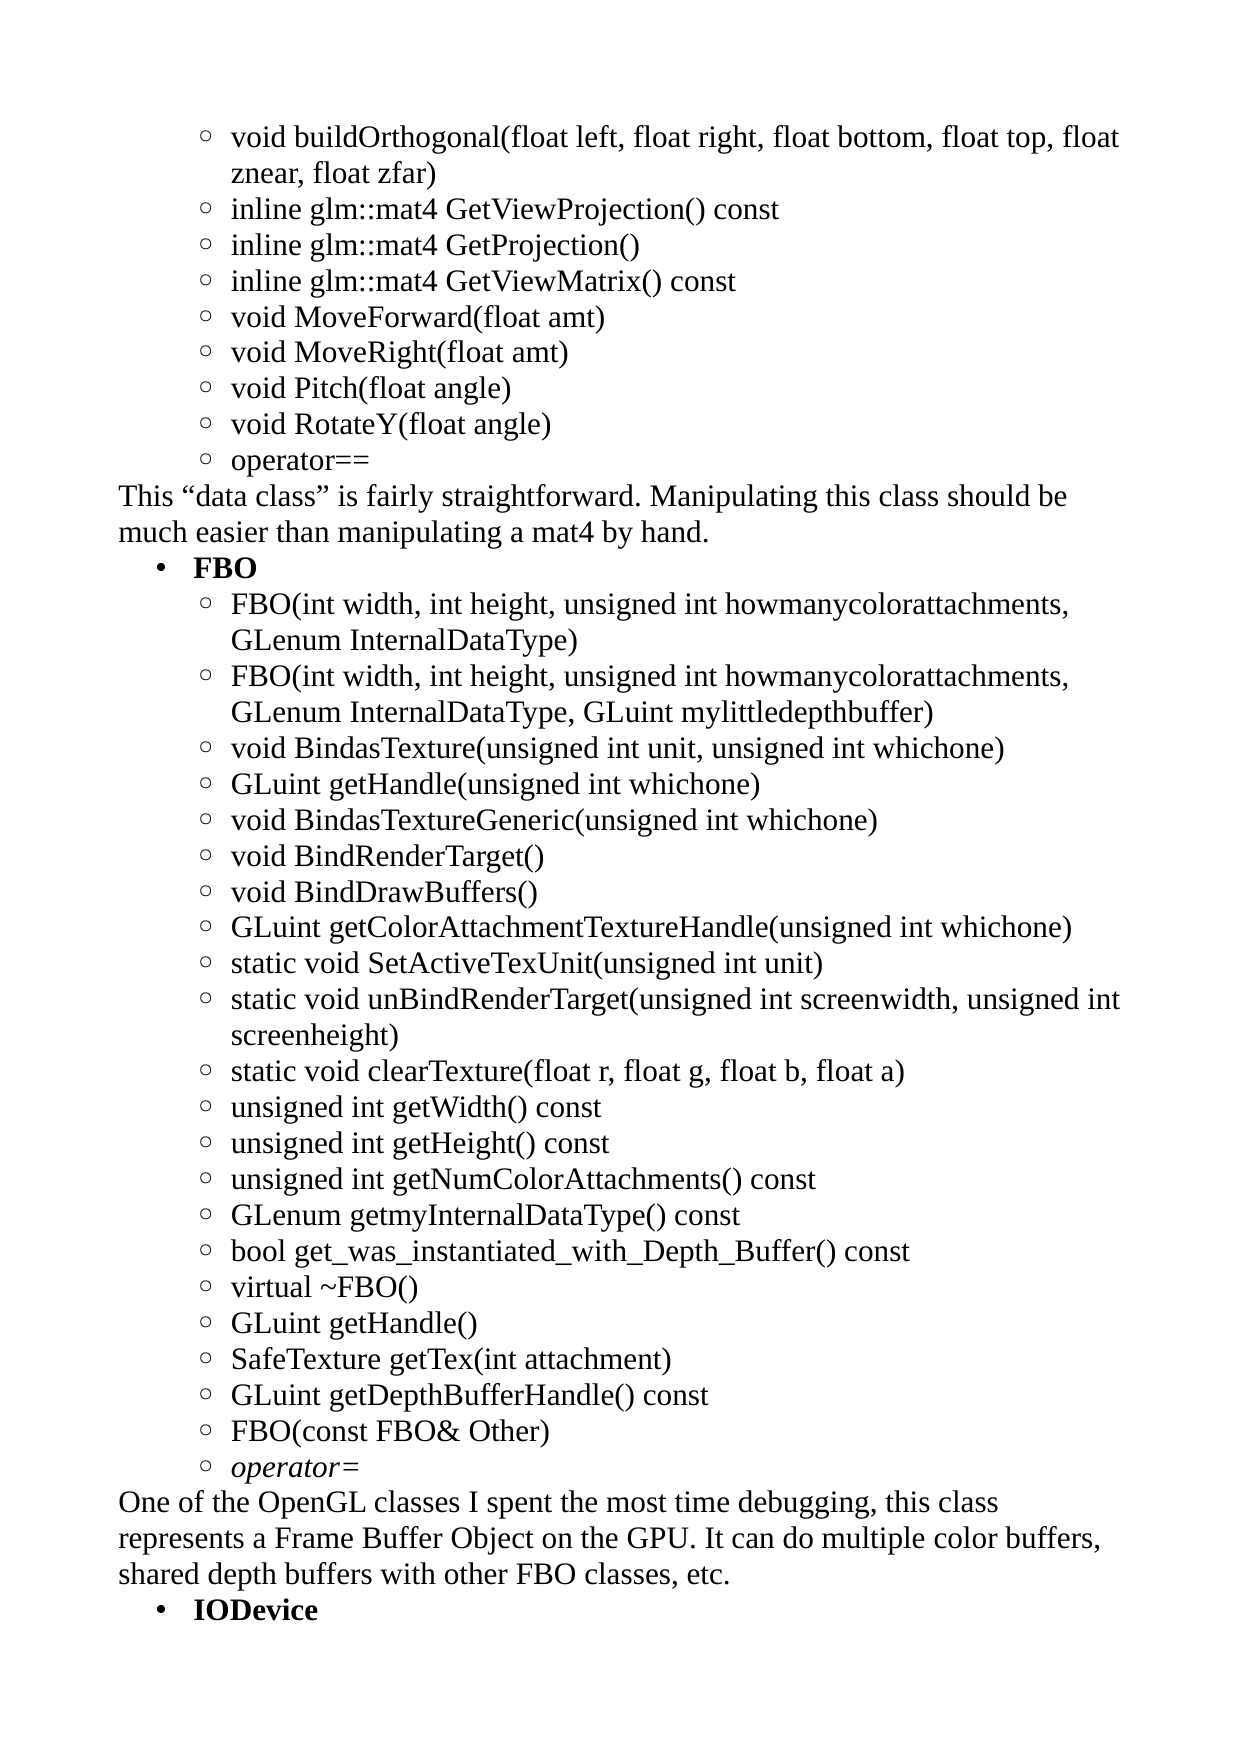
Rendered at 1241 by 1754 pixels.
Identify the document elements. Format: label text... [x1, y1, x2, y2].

list GLuint getHandle() [193, 1304, 1122, 1340]
list FBO [156, 549, 1122, 585]
list FBO(int width, int height, unsigned int howmanycolorattachments, GLenum InternalDataType, GLuint mylittledepthbuffer) [193, 657, 1122, 729]
list inline glm::mat4 GetViewMatrix() const [193, 262, 1122, 298]
list void RotateY(float angle) [193, 406, 1122, 442]
list void BindasTexture(unsigned int unit, unsigned int whichone) [193, 729, 1122, 765]
list unsigned int getHeight() const [193, 1124, 1122, 1160]
list static void unBindRenderTarget(unsigned int screenwidth, unsigned int screenheight) [193, 981, 1122, 1052]
list void MoveRight(float amt) [193, 334, 1122, 370]
list void Pitch(float angle) [193, 370, 1122, 406]
list void BindRenderTarget() [193, 837, 1122, 873]
list void BindDrawBuffers() [193, 873, 1122, 909]
list GLenum getmyInternalDataType() const [193, 1196, 1122, 1232]
list operator== [193, 442, 1122, 477]
text This “data class” is fairly straightforward. Manipulating this class should be much easier than manipulating a mat4 by hand. [118, 477, 1122, 549]
list inline glm::mat4 GetViewProjection() const [193, 190, 1122, 226]
list GLuint getDepthBufferHandle() const [193, 1376, 1122, 1412]
list static void clearTexture(float r, float g, float b, float a) [193, 1052, 1122, 1088]
text One of the OpenGL classes I spent the most time debugging, this class represents a Frame Buffer Object on the GPU. It can do multiple color buffers, shared depth buffers with other FBO classes, etc. [118, 1484, 1122, 1592]
list GLuint getHandle(unsigned int whichone) [193, 765, 1122, 801]
list static void SetActiveTexUnit(unsigned int unit) [193, 945, 1122, 981]
list virtual ~FBO() [193, 1268, 1122, 1304]
list unsigned int getNumColorAttachments() const [193, 1160, 1122, 1196]
list void BindasTextureGeneric(unsigned int whichone) [193, 801, 1122, 837]
list inline glm::mat4 GetProjection() [193, 226, 1122, 262]
list SafeTexture getTex(int attachment) [193, 1340, 1122, 1376]
list GLuint getColorAttachmentTextureHandle(unsigned int whichone) [193, 909, 1122, 945]
list FBO(int width, int height, unsigned int howmanycolorattachments, GLenum InternalDataType) [193, 585, 1122, 657]
list void buildOrthogonal(float left, float right, float bottom, float top, float znear, float zfar) [193, 118, 1122, 190]
list unsigned int getWidth() const [193, 1088, 1122, 1124]
list IODevice [156, 1592, 1122, 1627]
list FBO(const FBO& Other) [193, 1412, 1122, 1448]
list void MoveForward(float amt) [193, 298, 1122, 334]
list bool get_was_instantiated_with_Depth_Buffer() const [193, 1232, 1122, 1268]
list operator= [193, 1448, 1122, 1484]
